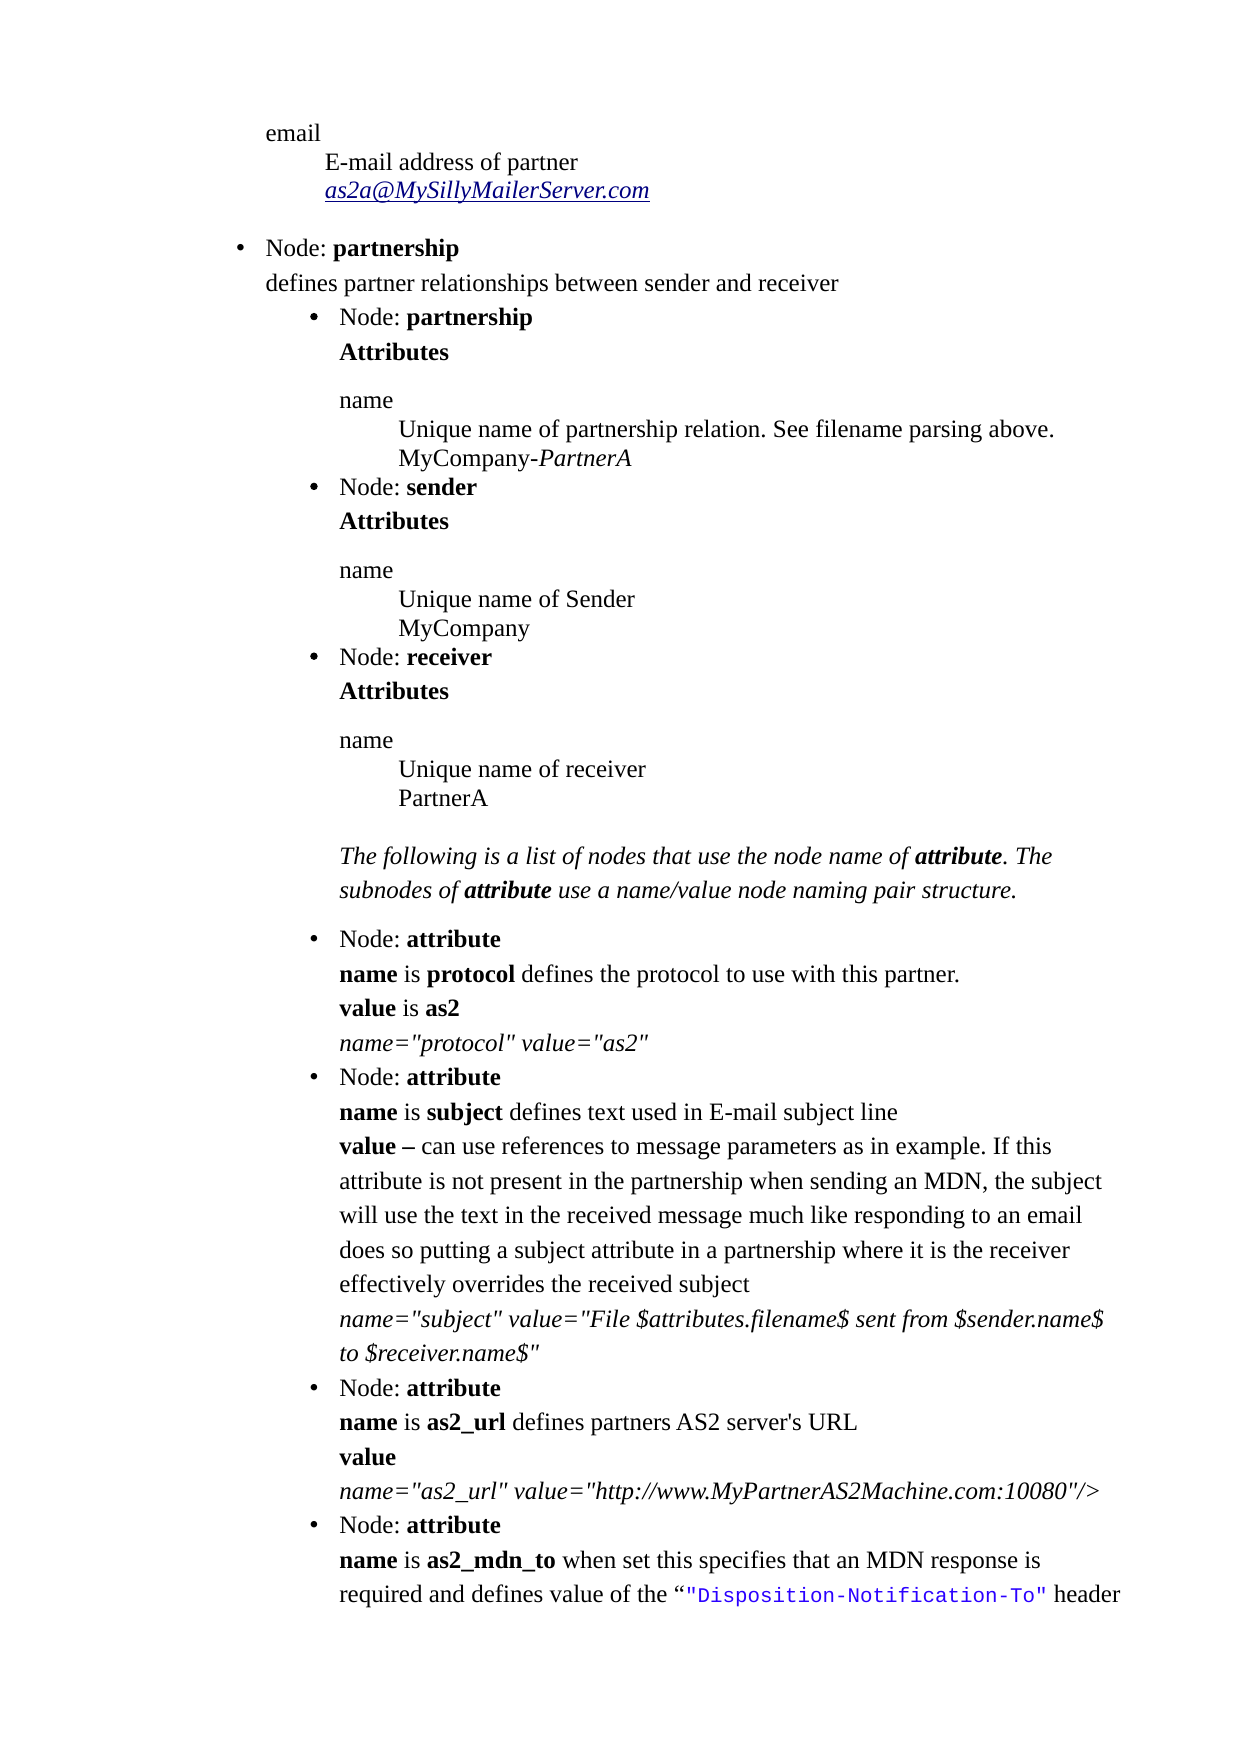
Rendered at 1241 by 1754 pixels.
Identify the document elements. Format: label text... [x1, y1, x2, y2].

list Node: partnership Attributes [309, 302, 1122, 365]
list Unique name of Sender MyCompany [369, 584, 1122, 642]
subtitle name [309, 555, 1122, 584]
list The following is a list of nodes that use the node name of attribute. The subnodes of attribute use a name/value node naming pair structure. [309, 841, 1122, 904]
list Node: attribute name is protocol defines the protocol to use with this partner. value is as2 name="protocol" value="as2" [309, 924, 1122, 1057]
list Node: sender Attributes [309, 472, 1122, 535]
list Unique name of partnership relation. See filename parsing above. MyCompany-PartnerA [369, 414, 1122, 472]
subtitle name [309, 725, 1122, 754]
subtitle email [236, 118, 1122, 147]
list Unique name of receiver PartnerA [369, 754, 1122, 811]
subtitle name [309, 386, 1122, 414]
list E-mail address of partner as2a@MySillyMailerServer.com [295, 147, 1122, 204]
list Node: attribute name is as2_mdn_to when set this specifies that an MDN response is required and defines value of the “"Disposition-Notification-To" header [309, 1511, 1122, 1609]
list Node: attribute name is subject defines text used in E-mail subject line value – can use references to message parameters as in example. If this attribute is not present in the partnership when sending an MDN, the subject will use the text in the received message much like responding to an email does so putting a subject attribute in a partnership where it is the receiver effectively overrides the received subject name="subject" value="File $attributes.filename$ sent from $sender.name$ to $receiver.name$" [309, 1062, 1122, 1367]
list Node: receiver Attributes [309, 642, 1122, 705]
list Node: partnership defines partner relationships between sender and receiver [236, 233, 1122, 296]
list Node: attribute name is as2_url defines partners AS2 server's URL value name="as2_url" value="http://www.MyPartnerAS2Machine.com:10080"/> [309, 1373, 1122, 1505]
